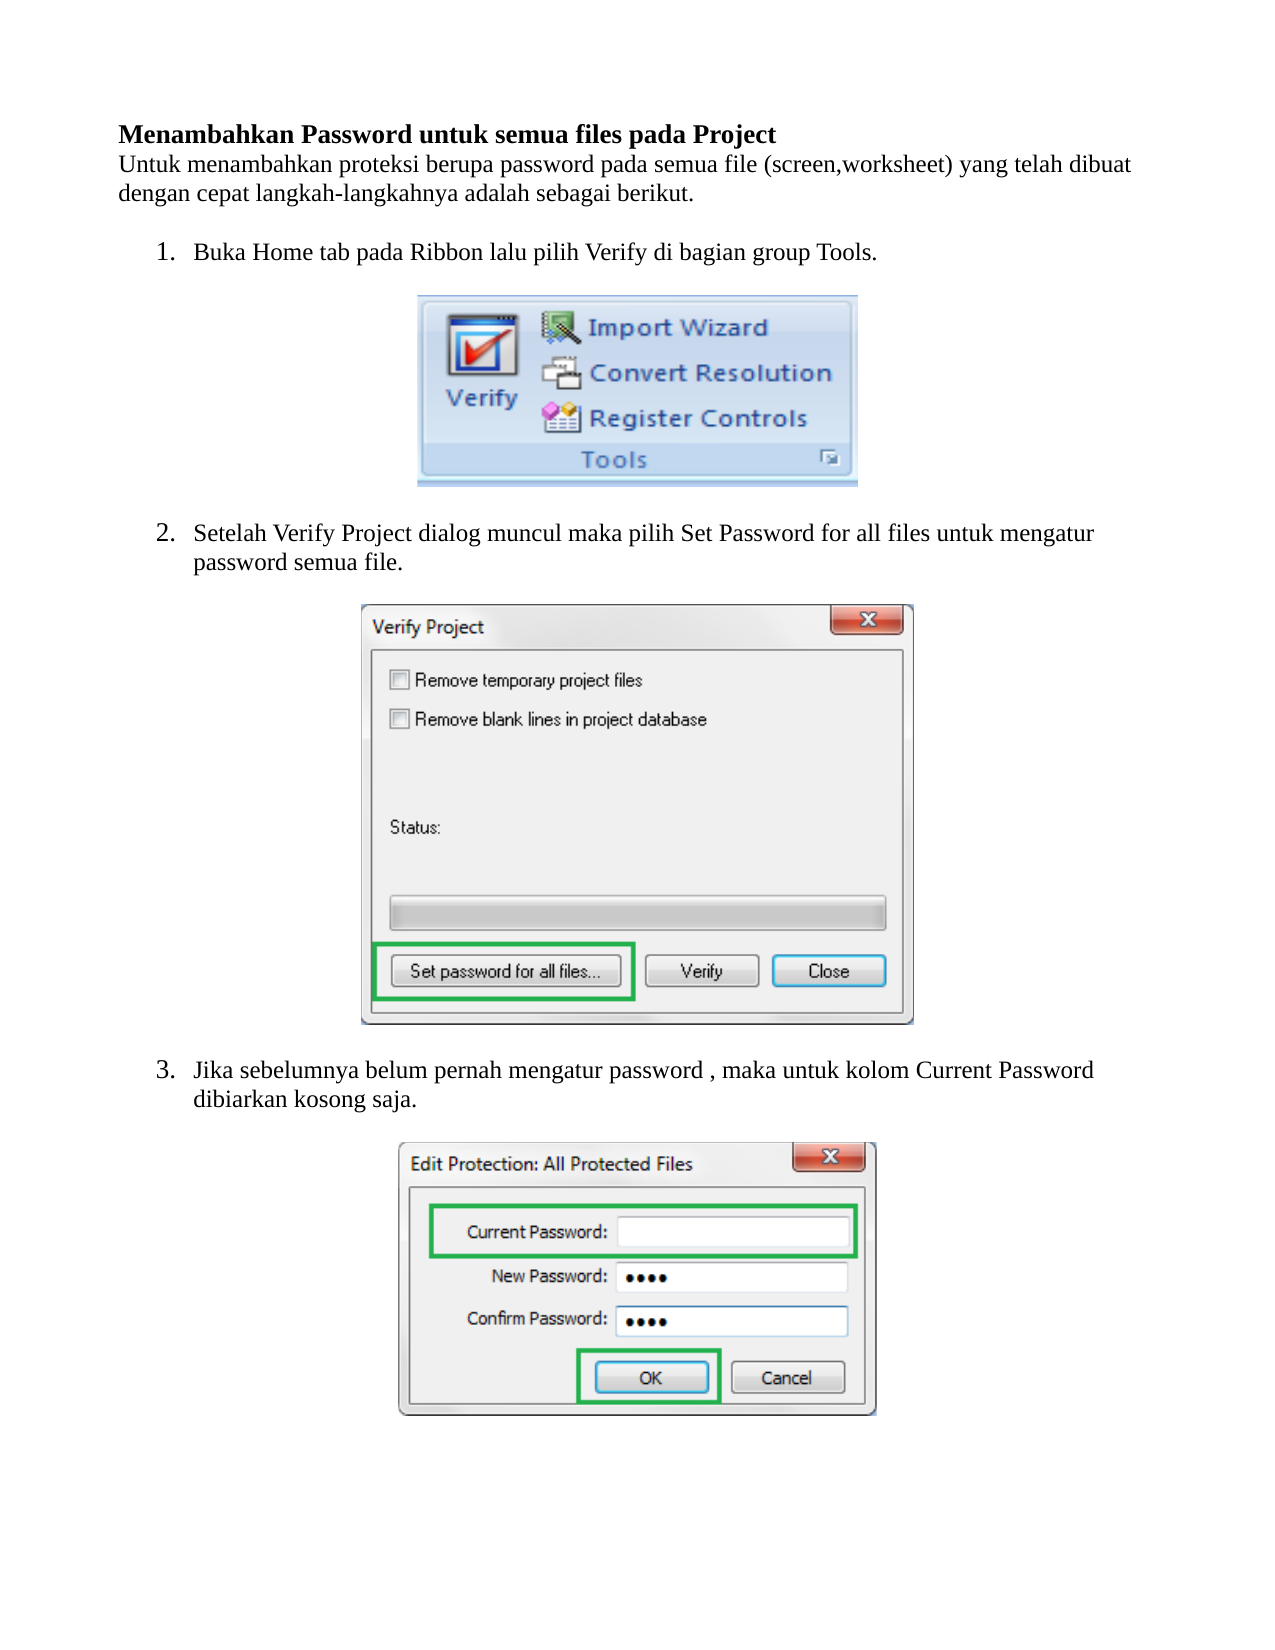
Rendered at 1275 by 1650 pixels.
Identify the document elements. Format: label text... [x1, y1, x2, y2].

list Buka Home tab pada Ribbon lalu pilih Verify di bagian group Tools. [156, 236, 1157, 267]
list Setelah Verify Project dialog muncul maka pilih Set Password for all files untuk mengatur password semua file. [156, 516, 1157, 576]
list Jika sebelumnya belum pernah mengatur password , maka untuk kolom Current Password dibiarkan kosong saja. [156, 1053, 1157, 1113]
picture [361, 604, 914, 1025]
text Menambahkan Password untuk semua files pada Project [118, 118, 1157, 149]
picture [417, 295, 858, 487]
text Untuk menambahkan proteksi berupa password pada semua file (screen,worksheet) yang telah dibuat dengan cepat langkah-langkahnya adalah sebagai berikut. [118, 149, 1157, 207]
picture [398, 1142, 877, 1416]
